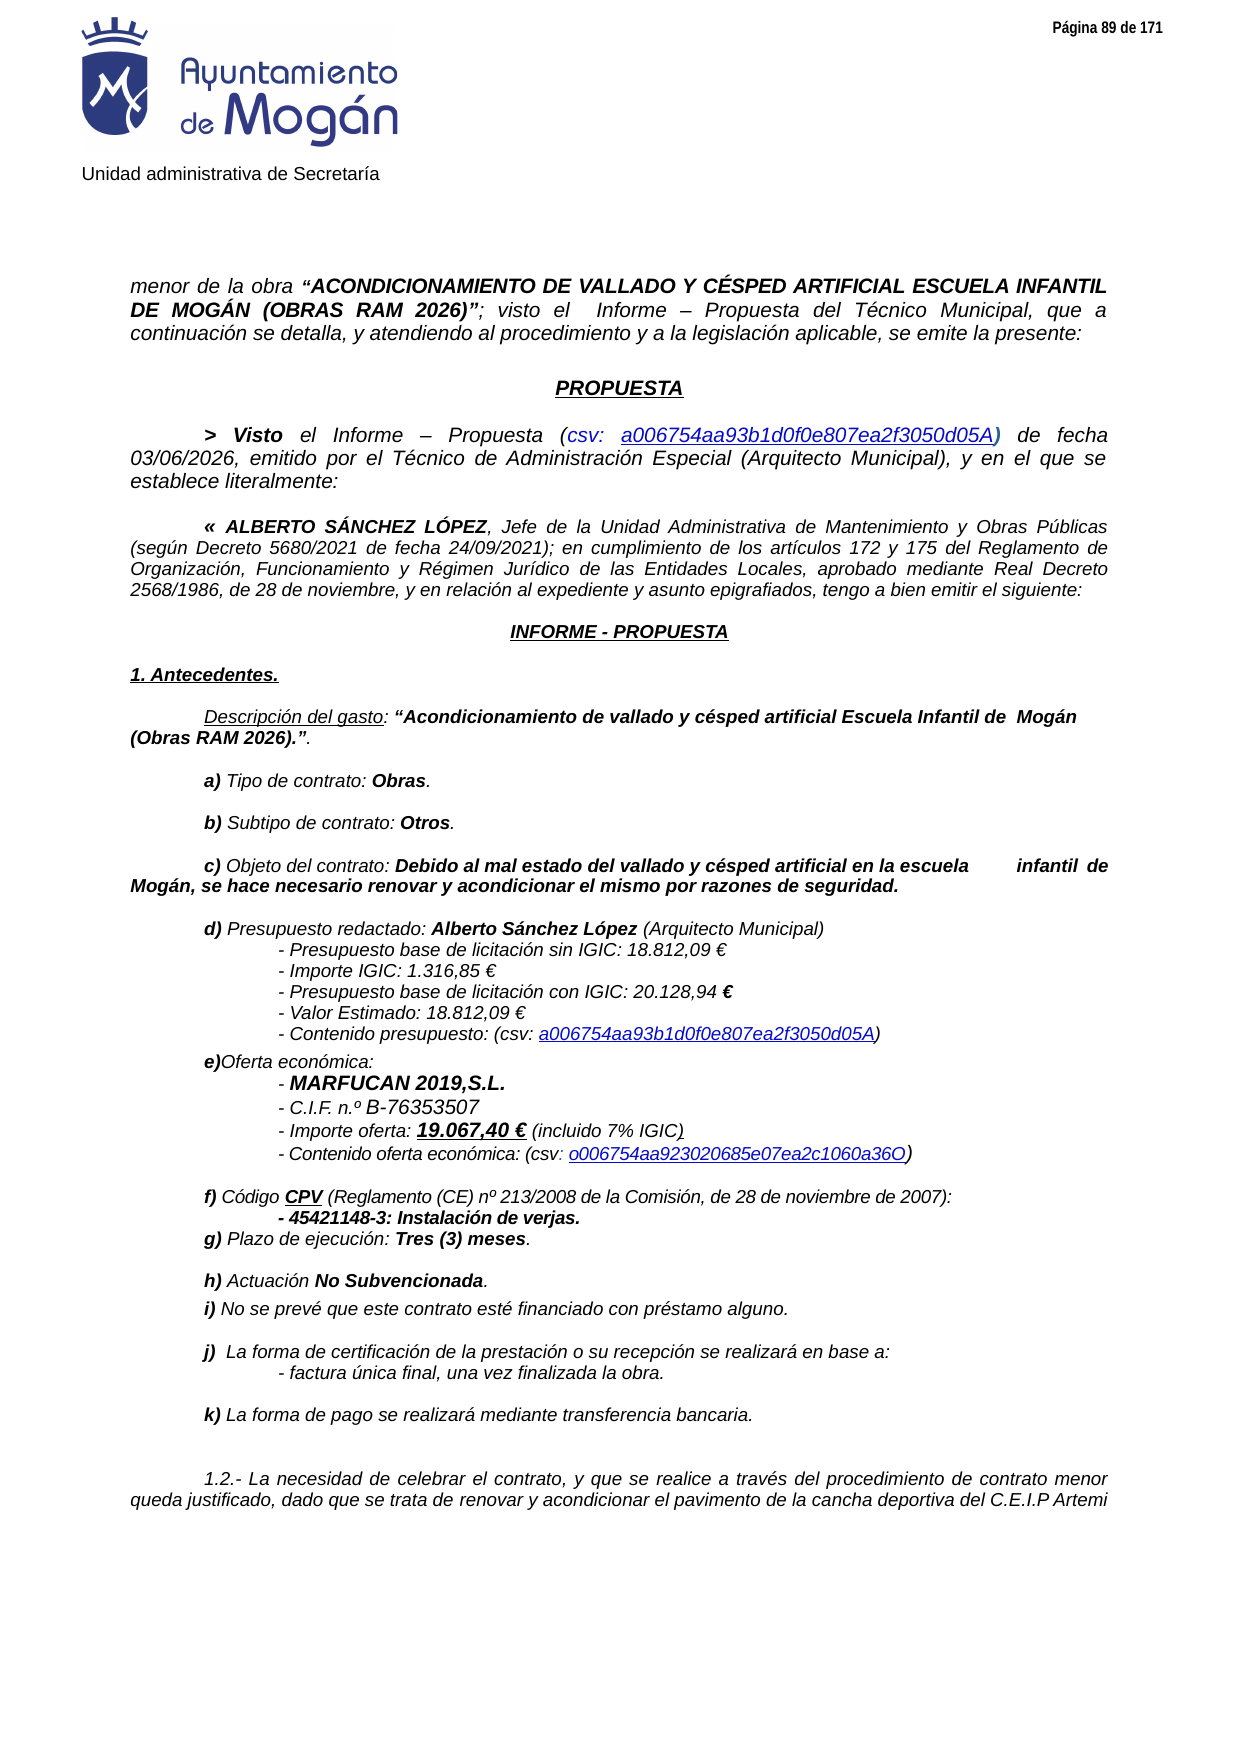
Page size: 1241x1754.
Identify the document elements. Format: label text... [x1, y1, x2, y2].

text - Presupuesto base de licitación sin IGIC: 18.812,09 € [130, 939, 1110, 960]
text - Contenido oferta económica: (csv: o006754aa923020685e07ea2c1060a36O) [130, 1142, 1110, 1165]
text - factura única final, una vez finalizada la obra. [130, 1362, 1110, 1383]
text PROPUESTA [130, 377, 1110, 400]
text g) Plazo de ejecución: Tres (3) meses. [130, 1228, 1110, 1249]
text « ALBERTO SÁNCHEZ LÓPEZ, Jefe de la Unidad Administrativa de Mantenimiento y Obras Públicas (según Decreto 5680/2021 de fecha 24/09/2021); en cumplimiento de los artículos 172 y 175 del Reglamento de Organización, Funcionamiento y Régimen Jurídico de las Entidades Locales, aprobado mediante Real Decreto 2568/1986, de 28 de noviembre, y en relación al expediente y asunto epigrafiados, tengo a bien emitir el siguiente: [130, 514, 1110, 601]
text > Visto el Informe – Propuesta (csv: a006754aa93b1d0f0e807ea2f3050d05A) de fecha 03/06/2026, emitido por el Técnico de Administración Especial (Arquitecto Municipal), y en el que se establece literalmente: [130, 423, 1110, 493]
text 1. Antecedentes. [130, 664, 1110, 685]
text - Importe IGIC: 1.316,85 € [130, 960, 1110, 981]
text h) Actuación No Subvencionada. [130, 1271, 1110, 1292]
text d) Presupuesto redactado: Alberto Sánchez López (Arquitecto Municipal) [130, 918, 1110, 939]
text e)Oferta económica: [130, 1051, 1110, 1072]
text b) Subtipo de contrato: Otros. [130, 812, 1110, 833]
picture [81, 17, 398, 153]
text c) Objeto del contrato: Debido al mal estado del vallado y césped artificial en la escuela infantil de Mogán, se hace necesario renovar y acondicionar el mismo por razones de seguridad. [130, 855, 1110, 897]
text INFORME - PROPUESTA [130, 622, 1110, 642]
text Descripción del gasto: “Acondicionamiento de vallado y césped artificial Escuela Infantil de Mogán (Obras RAM 2026).”. [130, 707, 1110, 748]
text menor de la obra “ACONDICIONAMIENTO DE VALLADO Y CÉSPED ARTIFICIAL ESCUELA INFANTIL DE MOGÁN (OBRAS RAM 2026)”; visto el Informe – Propuesta del Técnico Municipal, que a continuación se detalla, y atendiendo al procedimiento y a la legislación aplicable, se emite la presente: [130, 275, 1110, 344]
text - Importe oferta: 19.067,40 € (incluido 7% IGIC) [130, 1118, 1110, 1142]
text f) Código CPV (Reglamento (CE) nº 213/2008 de la Comisión, de 28 de noviembre de 2007): [130, 1186, 1110, 1207]
text - C.I.F. n.º B-76353507 [130, 1095, 1110, 1118]
text 1.2.- La necesidad de celebrar el contrato, y que se realice a través del procedimiento de contrato menor queda justificado, dado que se trata de renovar y acondicionar el pavimento de la cancha deportiva del C.E.I.P Artemi [130, 1469, 1110, 1511]
text - Presupuesto base de licitación con IGIC: 20.128,94 € [130, 981, 1110, 1002]
text a) Tipo de contrato: Obras. [130, 770, 1110, 791]
text - 45421148-3: Instalación de verjas. [130, 1207, 1110, 1228]
text j) La forma de certificación de la prestación o su recepción se realizará en base a: [130, 1341, 1110, 1362]
text - Contenido presupuesto: (csv: a006754aa93b1d0f0e807ea2f3050d05A) [130, 1023, 1110, 1044]
text i) No se prevé que este contrato esté financiado con préstamo alguno. [130, 1299, 1110, 1320]
text - Valor Estimado: 18.812,09 € [130, 1002, 1110, 1023]
text k) La forma de pago se realizará mediante transferencia bancaria. [130, 1405, 1110, 1426]
text - MARFUCAN 2019,S.L. [130, 1072, 1110, 1095]
